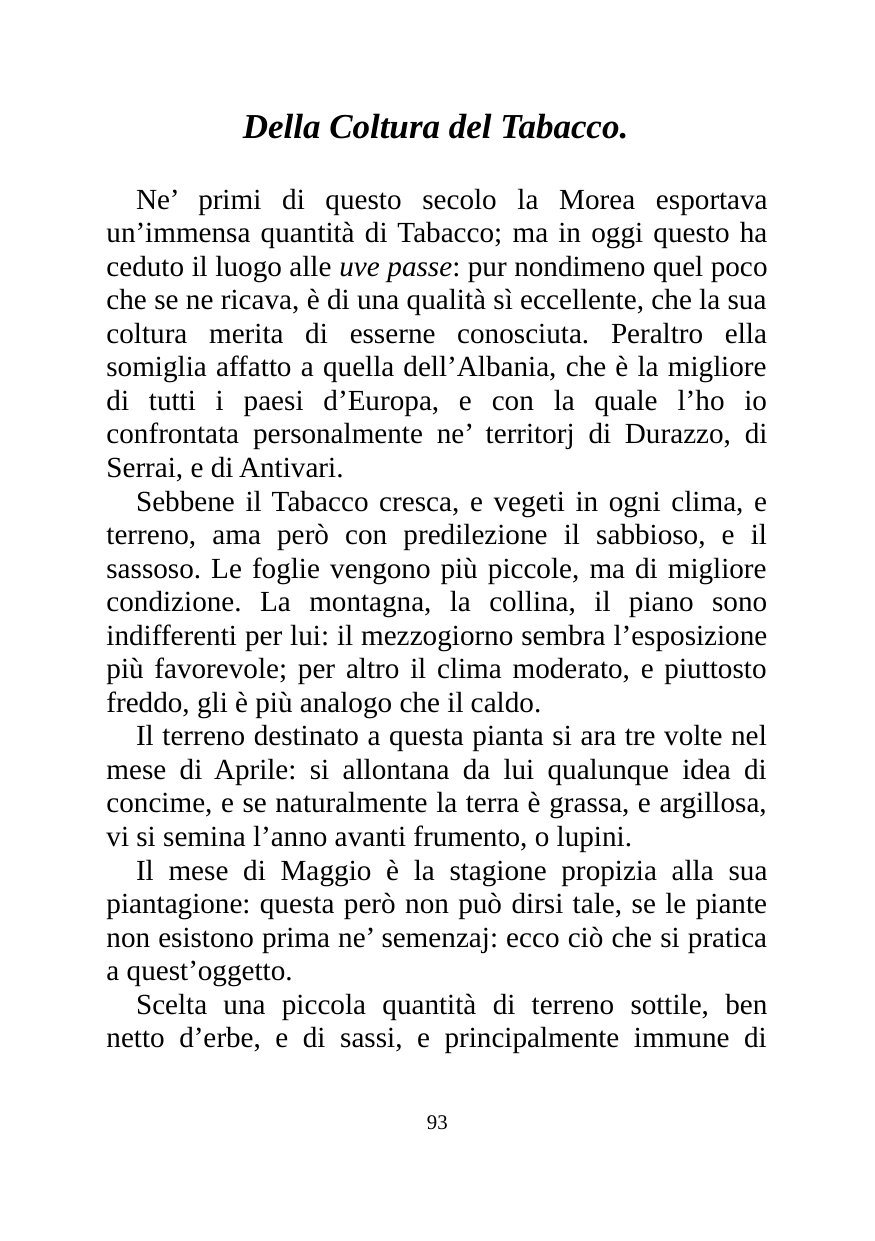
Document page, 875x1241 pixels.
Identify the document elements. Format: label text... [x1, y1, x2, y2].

text Il mese di Maggio è la stagione propizia alla sua piantagione: questa però non può dirsi tale, se le piante non esistono prima ne’ semenzaj: ecco ciò che si pratica a quest’oggetto. [106, 853, 768, 987]
text Il terreno destinato a questa pianta si ara tre volte nel mese di Aprile: si allontana da lui qualunque idea di concime, e se naturalmente la terra è grassa, e argillosa, vi si semina l’anno avanti frumento, o lupini. [106, 718, 768, 853]
text Sebbene il Tabacco cresca, e vegeti in ogni clima, e terreno, ama però con predilezione il sabbioso, e il sassoso. Le foglie vengono più piccole, ma di migliore condizione. La montagna, la collina, il piano sono indifferenti per lui: il mezzogiorno sembra l’esposizione più favorevole; per altro il clima moderato, e piuttosto freddo, gli è più analogo che il caldo. [106, 484, 768, 718]
subtitle Della Coltura del Tabacco. [106, 106, 768, 146]
text Scelta una piccola quantità di terreno sottile, ben netto d’erbe, e di sassi, e principalmente immune di [106, 987, 768, 1054]
text Ne’ primi di questo secolo la Morea esportava un’immensa quantità di Tabacco; ma in oggi questo ha ceduto il luogo alle uve passe: pur nondimeno quel poco che se ne ricava, è di una qualità sì eccellente, che la sua coltura merita di esserne conosciuta. Peraltro ella somiglia affatto a quella dell’Albania, che è la migliore di tutti i paesi d’Europa, e con la quale l’ho io confrontata personalmente ne’ territorj di Durazzo, di Serrai, e di Antivari. [106, 182, 768, 484]
